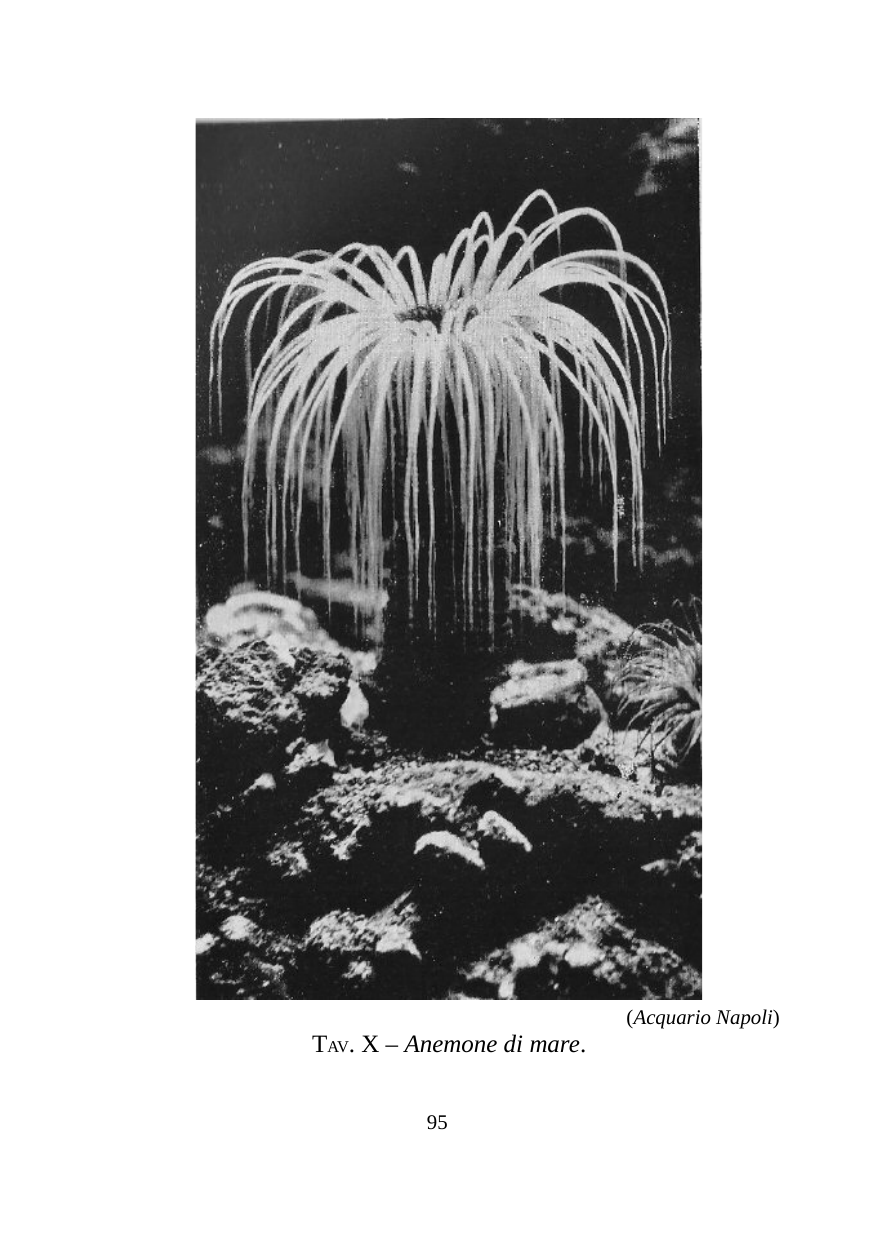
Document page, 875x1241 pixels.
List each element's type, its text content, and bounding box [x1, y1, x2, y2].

text Tav. X – Anemone di mare. [118, 1029, 779, 1058]
text (Acquario Napoli) [118, 1000, 779, 1029]
picture [195, 118, 703, 1000]
